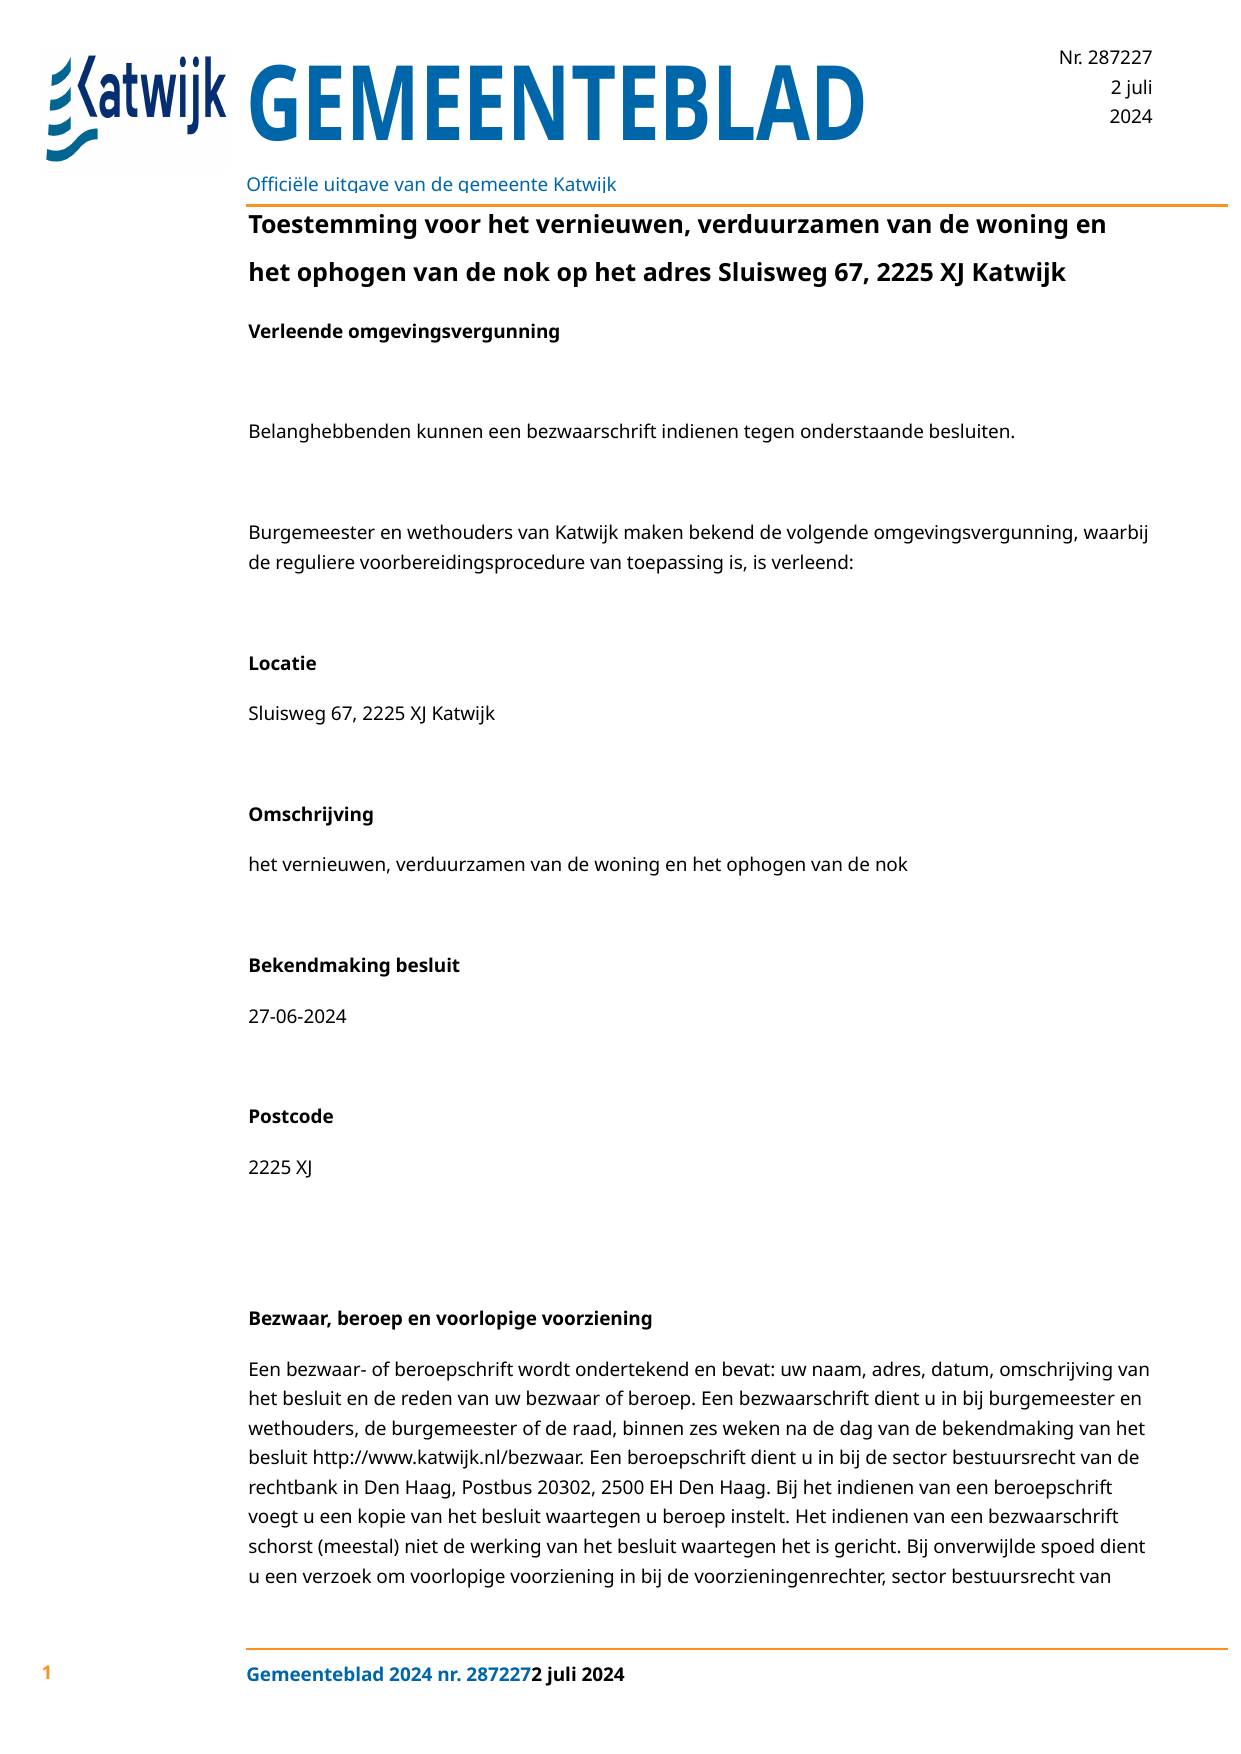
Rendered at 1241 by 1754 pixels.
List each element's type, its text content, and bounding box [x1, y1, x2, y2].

picture [41, 47, 231, 172]
text Locatie [248, 650, 1152, 676]
text Toestemming voor het vernieuwen, verduurzamen van de woning en het ophogen van de nok op het adres Sluisweg 67, 2225 XJ Katwijk [248, 207, 1152, 288]
text 27-06-2024 [248, 1003, 1152, 1029]
text Postcode [248, 1104, 1152, 1129]
text Burgemeester en wethouders van Katwijk maken bekend de volgende omgevingsvergunning, waarbij de reguliere voorbereidingsprocedure van toepassing is, is verleend: [248, 519, 1152, 575]
text Belanghebbenden kunnen een bezwaarschrift indienen tegen onderstaande besluiten. [248, 419, 1152, 444]
text Omschrijving [248, 801, 1152, 827]
text Bezwaar, beroep en voorlopige voorziening [248, 1305, 1152, 1331]
text Sluisweg 67, 2225 XJ Katwijk [248, 700, 1152, 726]
text Bekendmaking besluit [248, 952, 1152, 978]
text Een bezwaar- of beroepschrift wordt ondertekend en bevat: uw naam, adres, datum, omschrijving van het besluit en de reden van uw bezwaar of beroep. Een bezwaarschrift dient u in bij burgemeester en wethouders, de burgemeester of de raad, binnen zes weken na de dag van de bekendmaking van het besluit http://www.katwijk.nl/bezwaar. Een beroepschrift dient u in bij de sector bestuursrecht van de rechtbank in Den Haag, Postbus 20302, 2500 EH Den Haag. Bij het indienen van een beroepschrift voegt u een kopie van het besluit waartegen u beroep instelt. Het indienen van een bezwaarschrift schorst (meestal) niet de werking van het besluit waartegen het is gericht. Bij onverwijlde spoed dient u een verzoek om voorlopige voorziening in bij de voorzieningenrechter, sector bestuursrecht van [248, 1356, 1152, 1589]
text het vernieuwen, verduurzamen van de woning en het ophogen van de nok [248, 852, 1152, 877]
text 2225 XJ [248, 1154, 1152, 1180]
text Verleende omgevingsvergunning [248, 318, 1152, 344]
